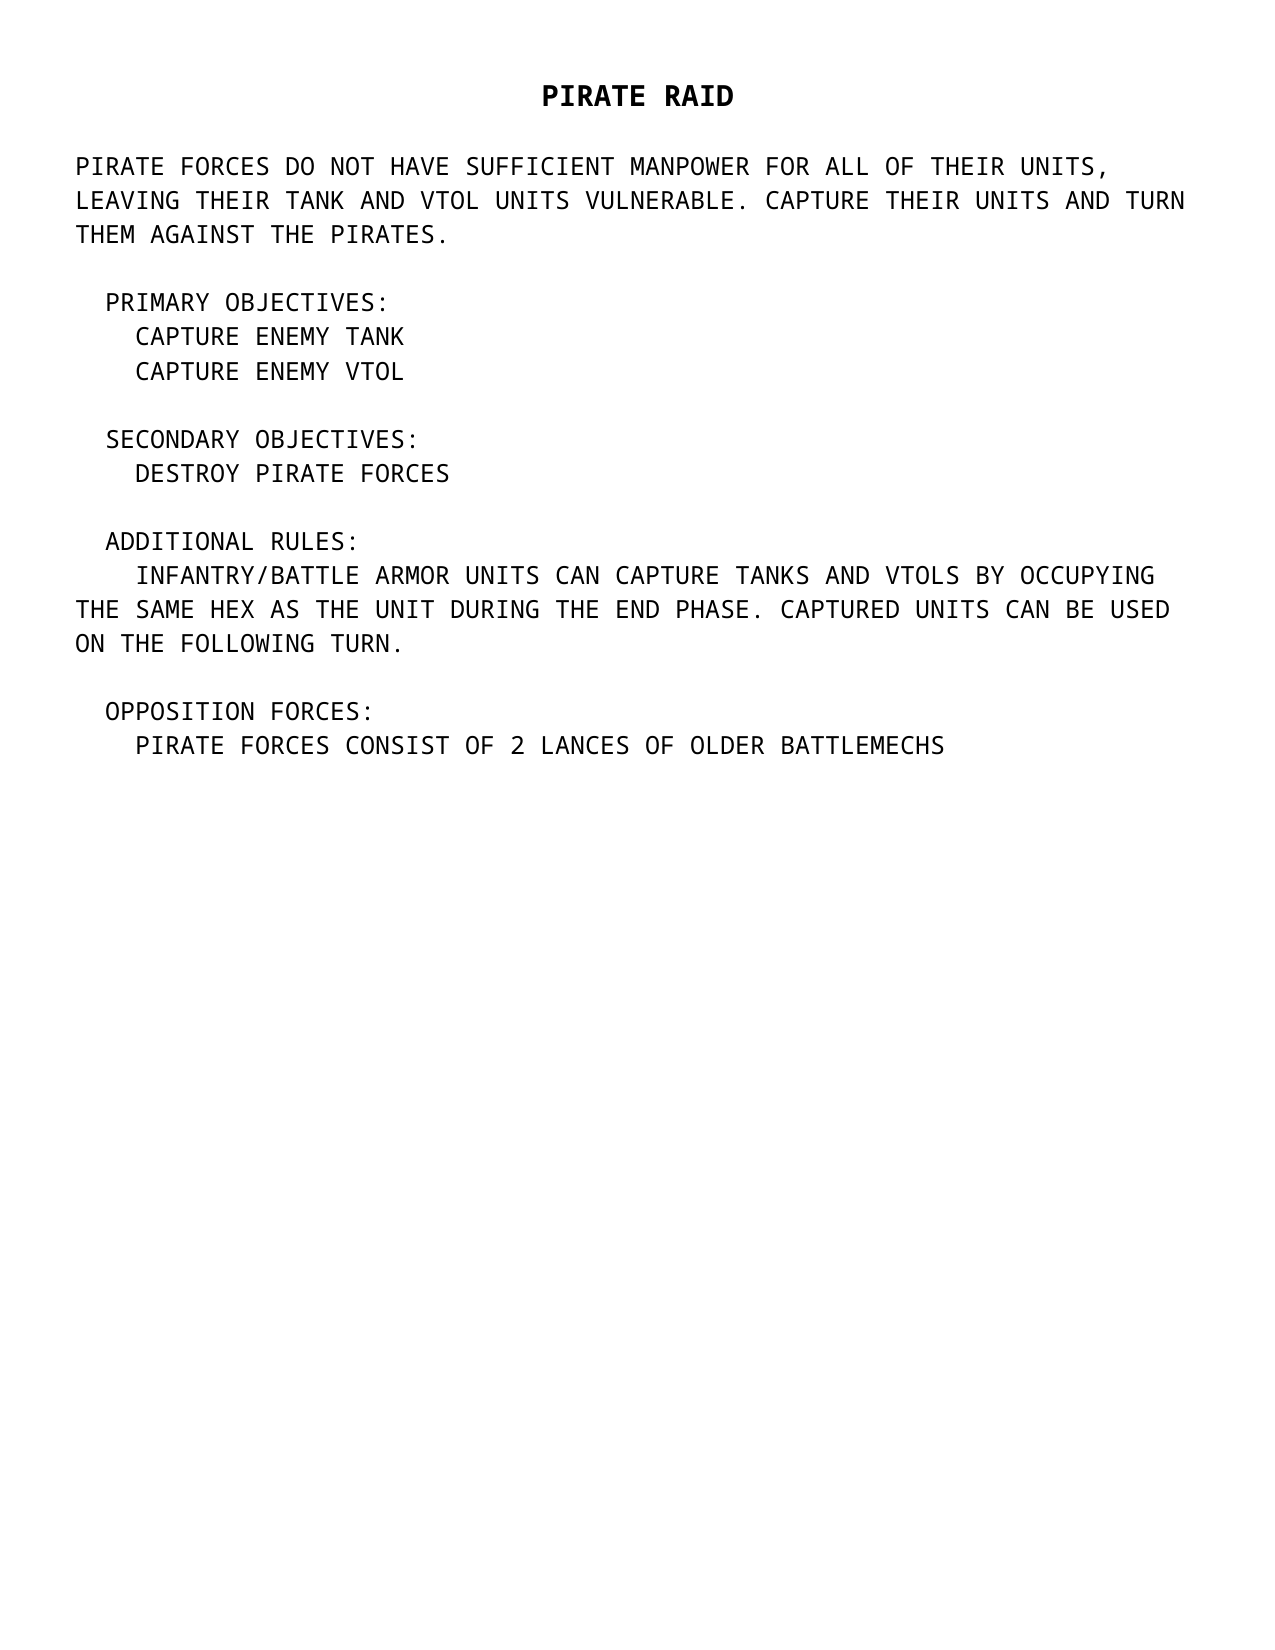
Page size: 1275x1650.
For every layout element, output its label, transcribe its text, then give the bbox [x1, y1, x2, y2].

text SECONDARY OBJECTIVES: [75, 421, 1200, 455]
text INFANTRY/BATTLE ARMOR UNITS CAN CAPTURE TANKS AND VTOLS BY OCCUPYING THE SAME HEX AS THE UNIT DURING THE END PHASE. CAPTURED UNITS CAN BE USED ON THE FOLLOWING TURN. [75, 557, 1200, 660]
text OPPOSITION FORCES: [75, 694, 1200, 728]
text PIRATE FORCES CONSIST OF 2 LANCES OF OLDER BATTLEMECHS [75, 728, 1200, 762]
subtitle PIRATE RAID [75, 75, 1200, 115]
text PRIMARY OBJECTIVES: [75, 285, 1200, 319]
text PIRATE FORCES DO NOT HAVE SUFFICIENT MANPOWER FOR ALL OF THEIR UNITS, LEAVING THEIR TANK AND VTOL UNITS VULNERABLE. CAPTURE THEIR UNITS AND TURN THEM AGAINST THE PIRATES. [75, 149, 1200, 251]
text ADDITIONAL RULES: [75, 523, 1200, 557]
text CAPTURE ENEMY VTOL [75, 353, 1200, 387]
text CAPTURE ENEMY TANK [75, 319, 1200, 353]
text DESTROY PIRATE FORCES [75, 455, 1200, 489]
